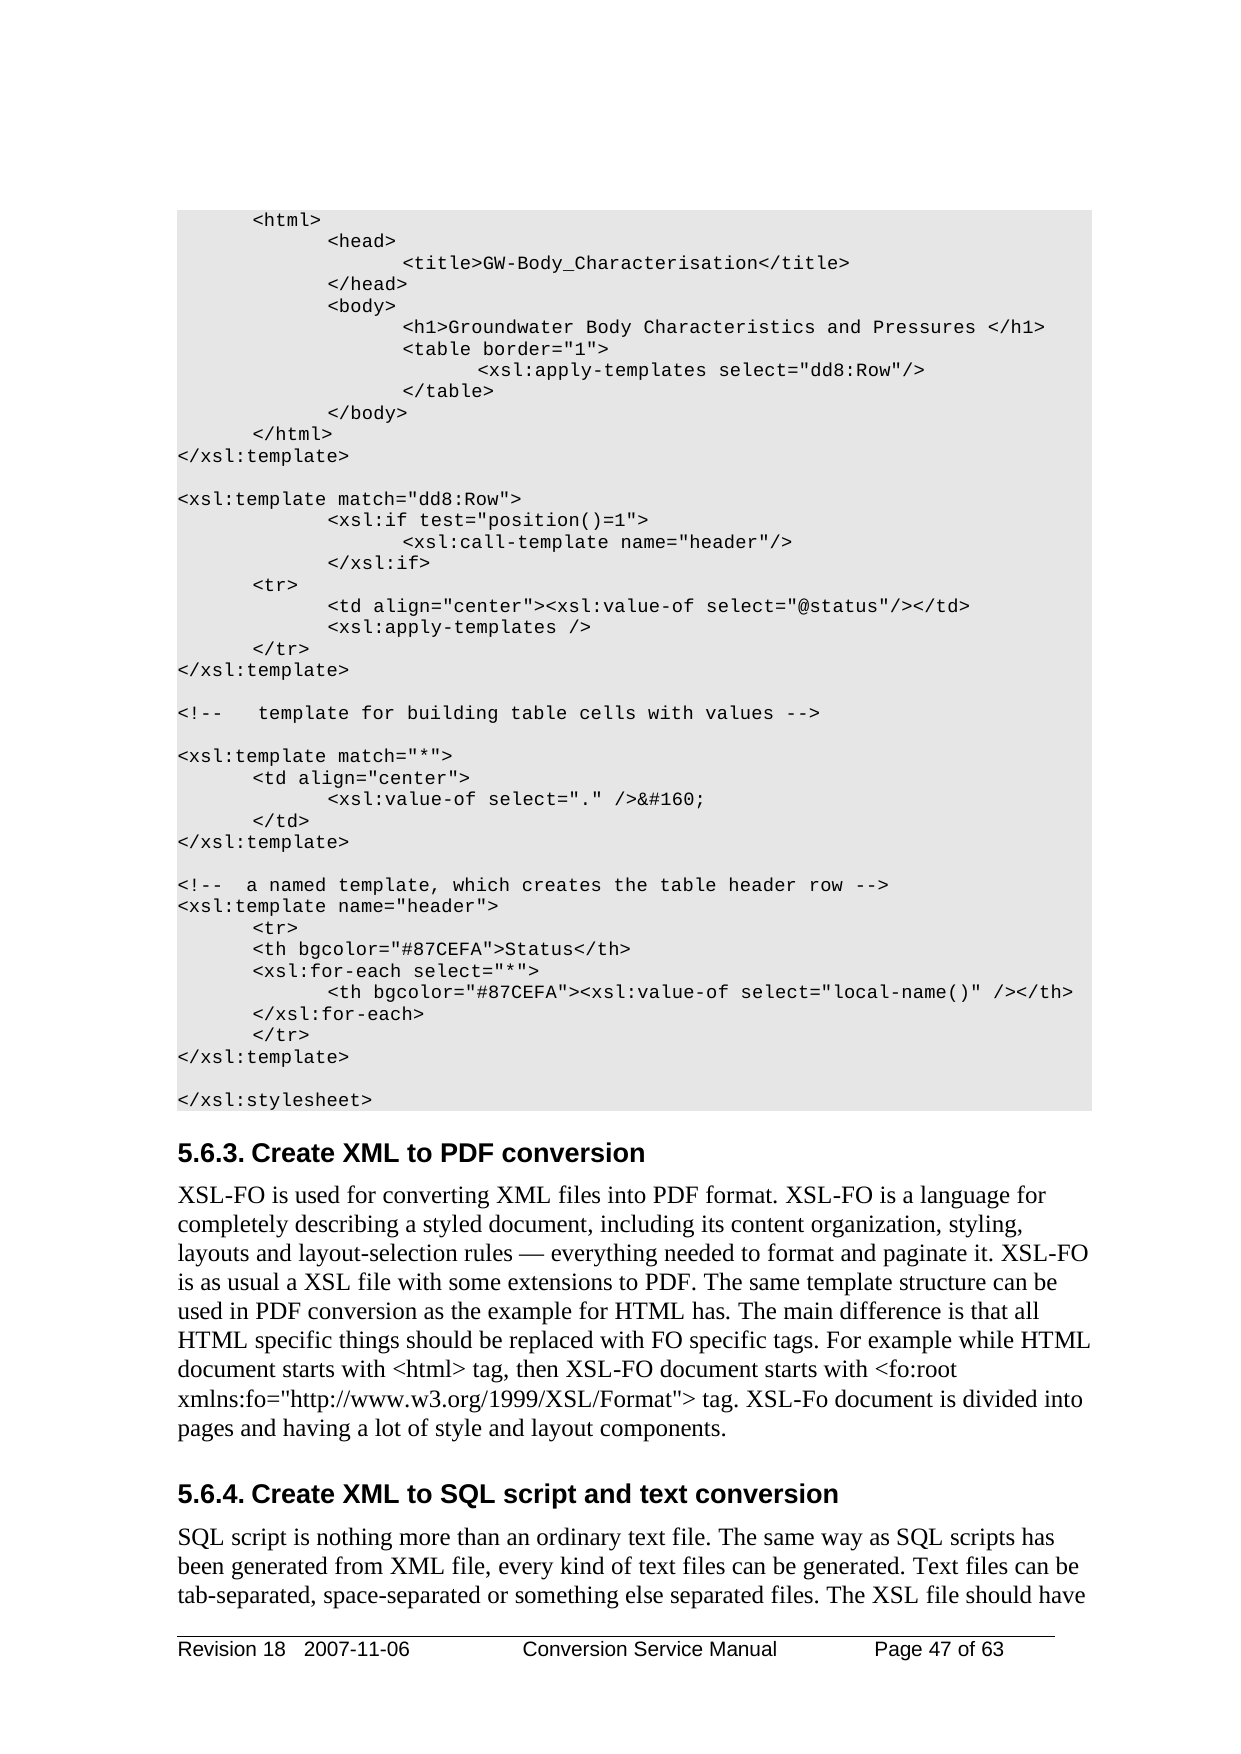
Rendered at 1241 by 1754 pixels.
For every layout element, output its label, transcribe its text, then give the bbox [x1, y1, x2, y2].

list </tr> [177, 639, 1092, 661]
list </xsl:if> [177, 553, 1092, 575]
list <head> [177, 232, 1092, 253]
list <title>GW-Body_Characterisation</title> [177, 253, 1092, 274]
list <td align="center"> [177, 768, 1092, 789]
list <xsl:value-of select="." />&#160; [177, 789, 1092, 811]
text XSL-FO is used for converting XML files into PDF format. XSL-FO is a language for completely describing a styled document, including its content organization, styling, layouts and layout-selection rules — everything needed to format and paginate it. XSL-FO is as usual a XSL file with some extensions to PDF. The same template structure can be used in PDF conversion as the example for HTML has. The main difference is that all HTML specific things should be replaced with FO specific tags. For example while HTML document starts with <html> tag, then XSL-FO document starts with <fo:root xmlns:fo="http://www.w3.org/1999/XSL/Format"> tag. XSL-Fo document is divided into pages and having a lot of style and layout components. [177, 1180, 1092, 1442]
list </head> [177, 274, 1092, 296]
list <html> [177, 210, 1092, 232]
list <xsl:for-each select="*"> [177, 961, 1092, 983]
text SQL script is nothing more than an ordinary text file. The same way as SQL scripts has been generated from XML file, every kind of text files can be generated. Text files can be tab-separated, space-separated or something else separated files. The XSL file should have [177, 1522, 1092, 1609]
list <xsl:template name="header"> [177, 897, 1092, 918]
list </tr> [177, 1026, 1092, 1047]
list </td> [177, 811, 1092, 832]
list <tr> [177, 575, 1092, 596]
list </xsl:stylesheet> [177, 1090, 1092, 1111]
subtitle Create XML to PDF conversion [177, 1136, 1092, 1167]
list <tr> [177, 918, 1092, 940]
list <th bgcolor="#87CEFA">Status</th> [177, 940, 1092, 961]
list <h1>Groundwater Body Characteristics and Pressures </h1> [177, 317, 1092, 339]
list <!-- a named template, which creates the table header row --> [177, 875, 1092, 897]
list </table> [177, 382, 1092, 403]
list <body> [177, 296, 1092, 317]
list <td align="center"><xsl:value-of select="@status"/></td> [177, 596, 1092, 618]
list <xsl:if test="position()=1"> [177, 511, 1092, 532]
list <xsl:template match="dd8:Row"> [177, 489, 1092, 511]
list <xsl:call-template name="header"/> [177, 532, 1092, 553]
list </body> [177, 403, 1092, 425]
list </xsl:template> [177, 661, 1092, 682]
list <th bgcolor="#87CEFA"><xsl:value-of select="local-name()" /></th> [177, 983, 1092, 1004]
list </xsl:template> [177, 1047, 1092, 1068]
list </xsl:for-each> [177, 1004, 1092, 1026]
list <xsl:template match="*"> [177, 747, 1092, 768]
list </xsl:template> [177, 446, 1092, 468]
list <xsl:apply-templates /> [177, 618, 1092, 639]
list <table border="1"> [177, 339, 1092, 360]
subtitle Create XML to SQL script and text conversion [177, 1478, 1092, 1509]
list <xsl:apply-templates select="dd8:Row"/> [177, 360, 1092, 382]
list <!-- template for building table cells with values --> [177, 704, 1092, 725]
list </xsl:template> [177, 832, 1092, 854]
list </html> [177, 425, 1092, 446]
